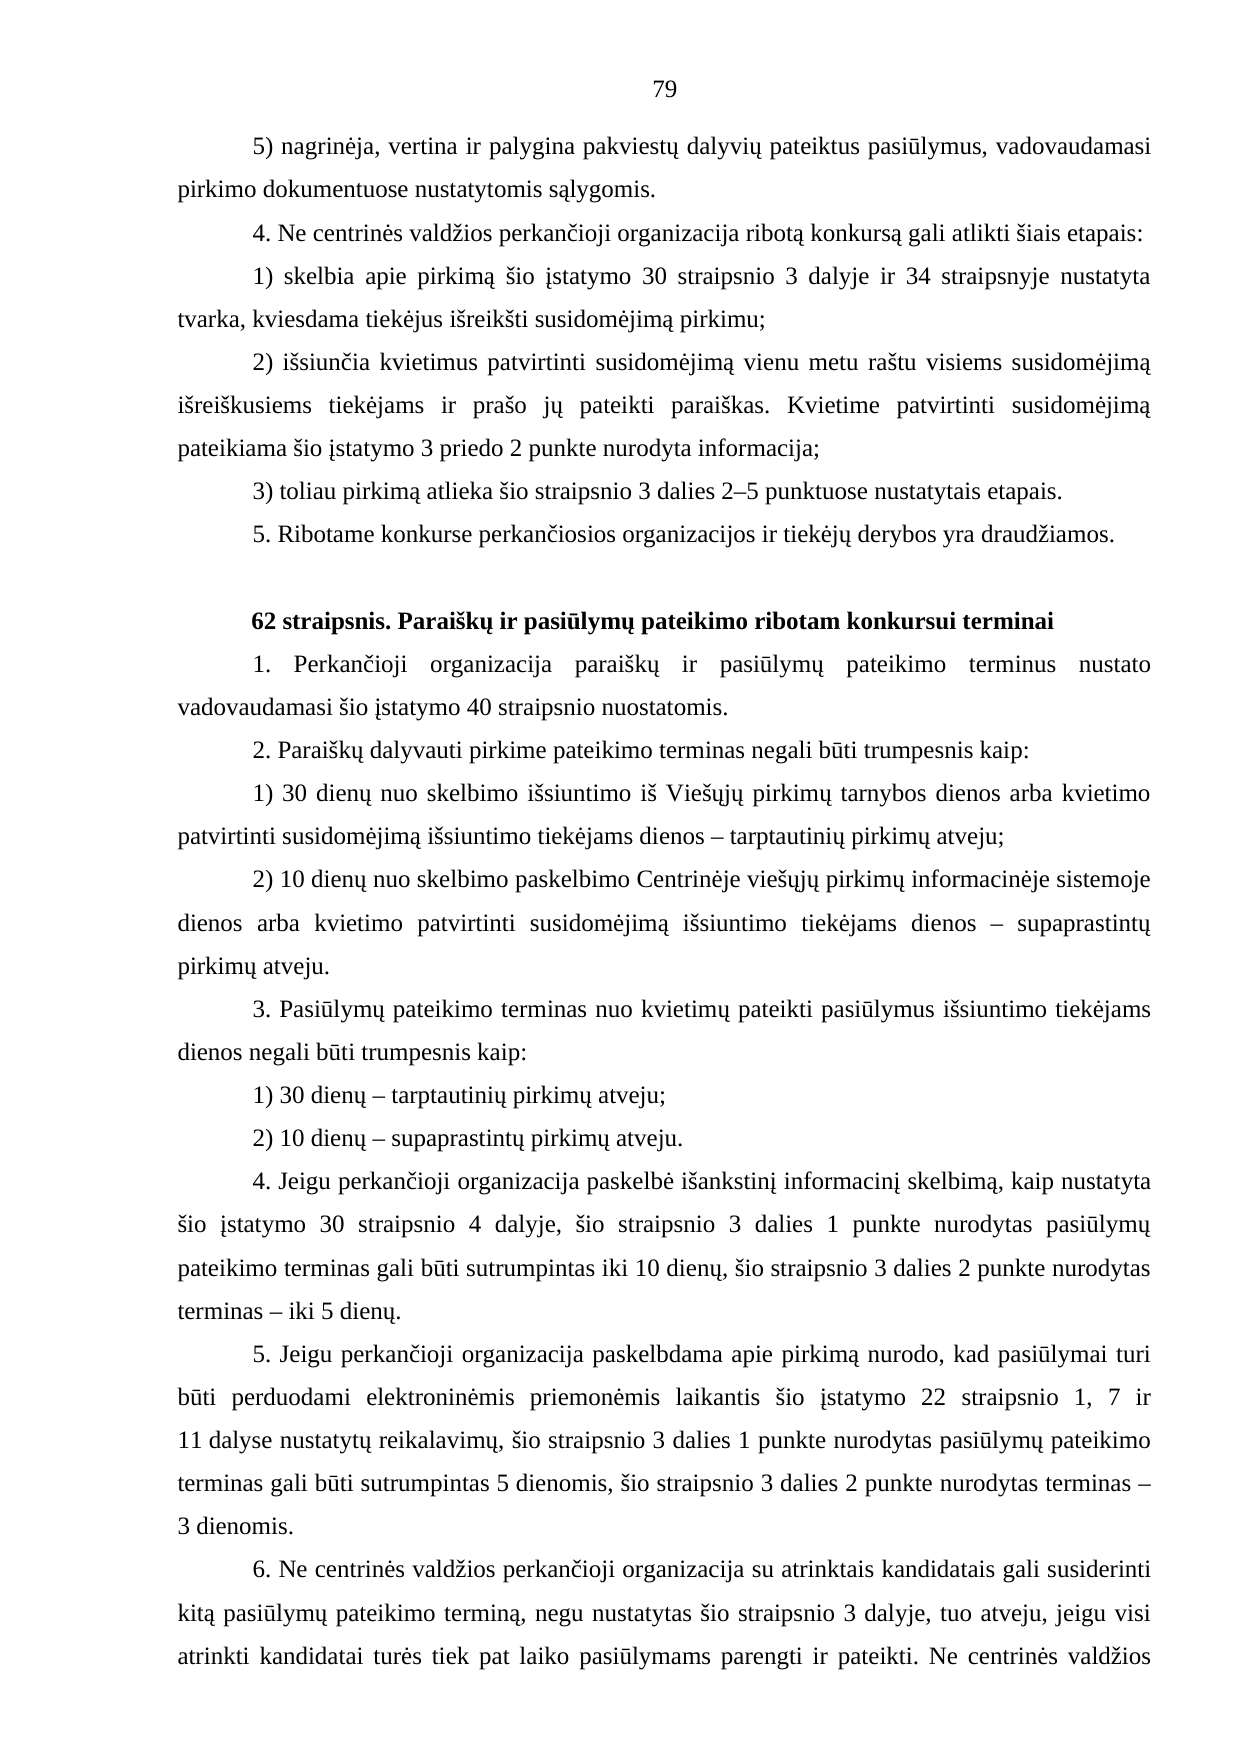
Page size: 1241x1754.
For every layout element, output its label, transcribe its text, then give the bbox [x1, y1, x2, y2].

text 3. Pasiūlymų pateikimo terminas nuo kvietimų pateikti pasiūlymus išsiuntimo tiekėjams dienos negali būti trumpesnis kaip: [177, 994, 1152, 1066]
text 4. Jeigu perkančioji organizacija paskelbė išankstinį informacinį skelbimą, kaip nustatyta šio įstatymo 30 straipsnio 4 dalyje, šio straipsnio 3 dalies 1 punkte nurodytas pasiūlymų pateikimo terminas gali būti sutrumpintas iki 10 dienų, šio straipsnio 3 dalies 2 punkte nurodytas terminas – iki 5 dienų. [177, 1166, 1152, 1324]
text 5. Ribotame konkurse perkančiosios organizacijos ir tiekėjų derybos yra draudžiamos. [177, 519, 1152, 548]
text 2. Paraiškų dalyvauti pirkime pateikimo terminas negali būti trumpesnis kaip: [177, 735, 1152, 764]
text 2) išsiunčia kvietimus patvirtinti susidomėjimą vienu metu raštu visiems susidomėjimą išreiškusiems tiekėjams ir prašo jų pateikti paraiškas. Kvietime patvirtinti susidomėjimą pateikiama šio įstatymo 3 priedo 2 punkte nurodyta informacija; [177, 347, 1152, 462]
text 62 straipsnis. Paraiškų ir pasiūlymų pateikimo ribotam konkursui terminai [251, 606, 1152, 634]
text 5) nagrinėja, vertina ir palygina pakviestų dalyvių pateiktus pasiūlymus, vadovaudamasi pirkimo dokumentuose nustatytomis sąlygomis. [177, 131, 1152, 203]
text 1) 30 dienų nuo skelbimo išsiuntimo iš Viešųjų pirkimų tarnybos dienos arba kvietimo patvirtinti susidomėjimą išsiuntimo tiekėjams dienos – tarptautinių pirkimų atveju; [177, 778, 1152, 850]
text 2) 10 dienų nuo skelbimo paskelbimo Centrinėje viešųjų pirkimų informacinėje sistemoje dienos arba kvietimo patvirtinti susidomėjimą išsiuntimo tiekėjams dienos – supaprastintų pirkimų atveju. [177, 864, 1152, 979]
text 5. Jeigu perkančioji organizacija paskelbdama apie pirkimą nurodo, kad pasiūlymai turi būti perduodami elektroninėmis priemonėmis laikantis šio įstatymo 22 straipsnio 1, 7 ir 11 dalyse nustatytų reikalavimų, šio straipsnio 3 dalies 1 punkte nurodytas pasiūlymų pateikimo terminas gali būti sutrumpintas 5 dienomis, šio straipsnio 3 dalies 2 punkte nurodytas terminas – 3 dienomis. [177, 1339, 1152, 1540]
text 3) toliau pirkimą atlieka šio straipsnio 3 dalies 2–5 punktuose nustatytais etapais. [177, 476, 1152, 505]
text 1. Perkančioji organizacija paraiškų ir pasiūlymų pateikimo terminus nustato vadovaudamasi šio įstatymo 40 straipsnio nuostatomis. [177, 649, 1152, 721]
text 4. Ne centrinės valdžios perkančioji organizacija ribotą konkursą gali atlikti šiais etapais: [177, 218, 1152, 246]
text 1) 30 dienų – tarptautinių pirkimų atveju; [177, 1080, 1152, 1109]
text 2) 10 dienų – supaprastintų pirkimų atveju. [177, 1123, 1152, 1152]
text 1) skelbia apie pirkimą šio įstatymo 30 straipsnio 3 dalyje ir 34 straipsnyje nustatyta tvarka, kviesdama tiekėjus išreikšti susidomėjimą pirkimu; [177, 261, 1152, 333]
text 6. Ne centrinės valdžios perkančioji organizacija su atrinktais kandidatais gali susiderinti kitą pasiūlymų pateikimo terminą, negu nustatytas šio straipsnio 3 dalyje, tuo atveju, jeigu visi atrinkti kandidatai turės tiek pat laiko pasiūlymams parengti ir pateikti. Ne centrinės valdžios [177, 1554, 1152, 1669]
